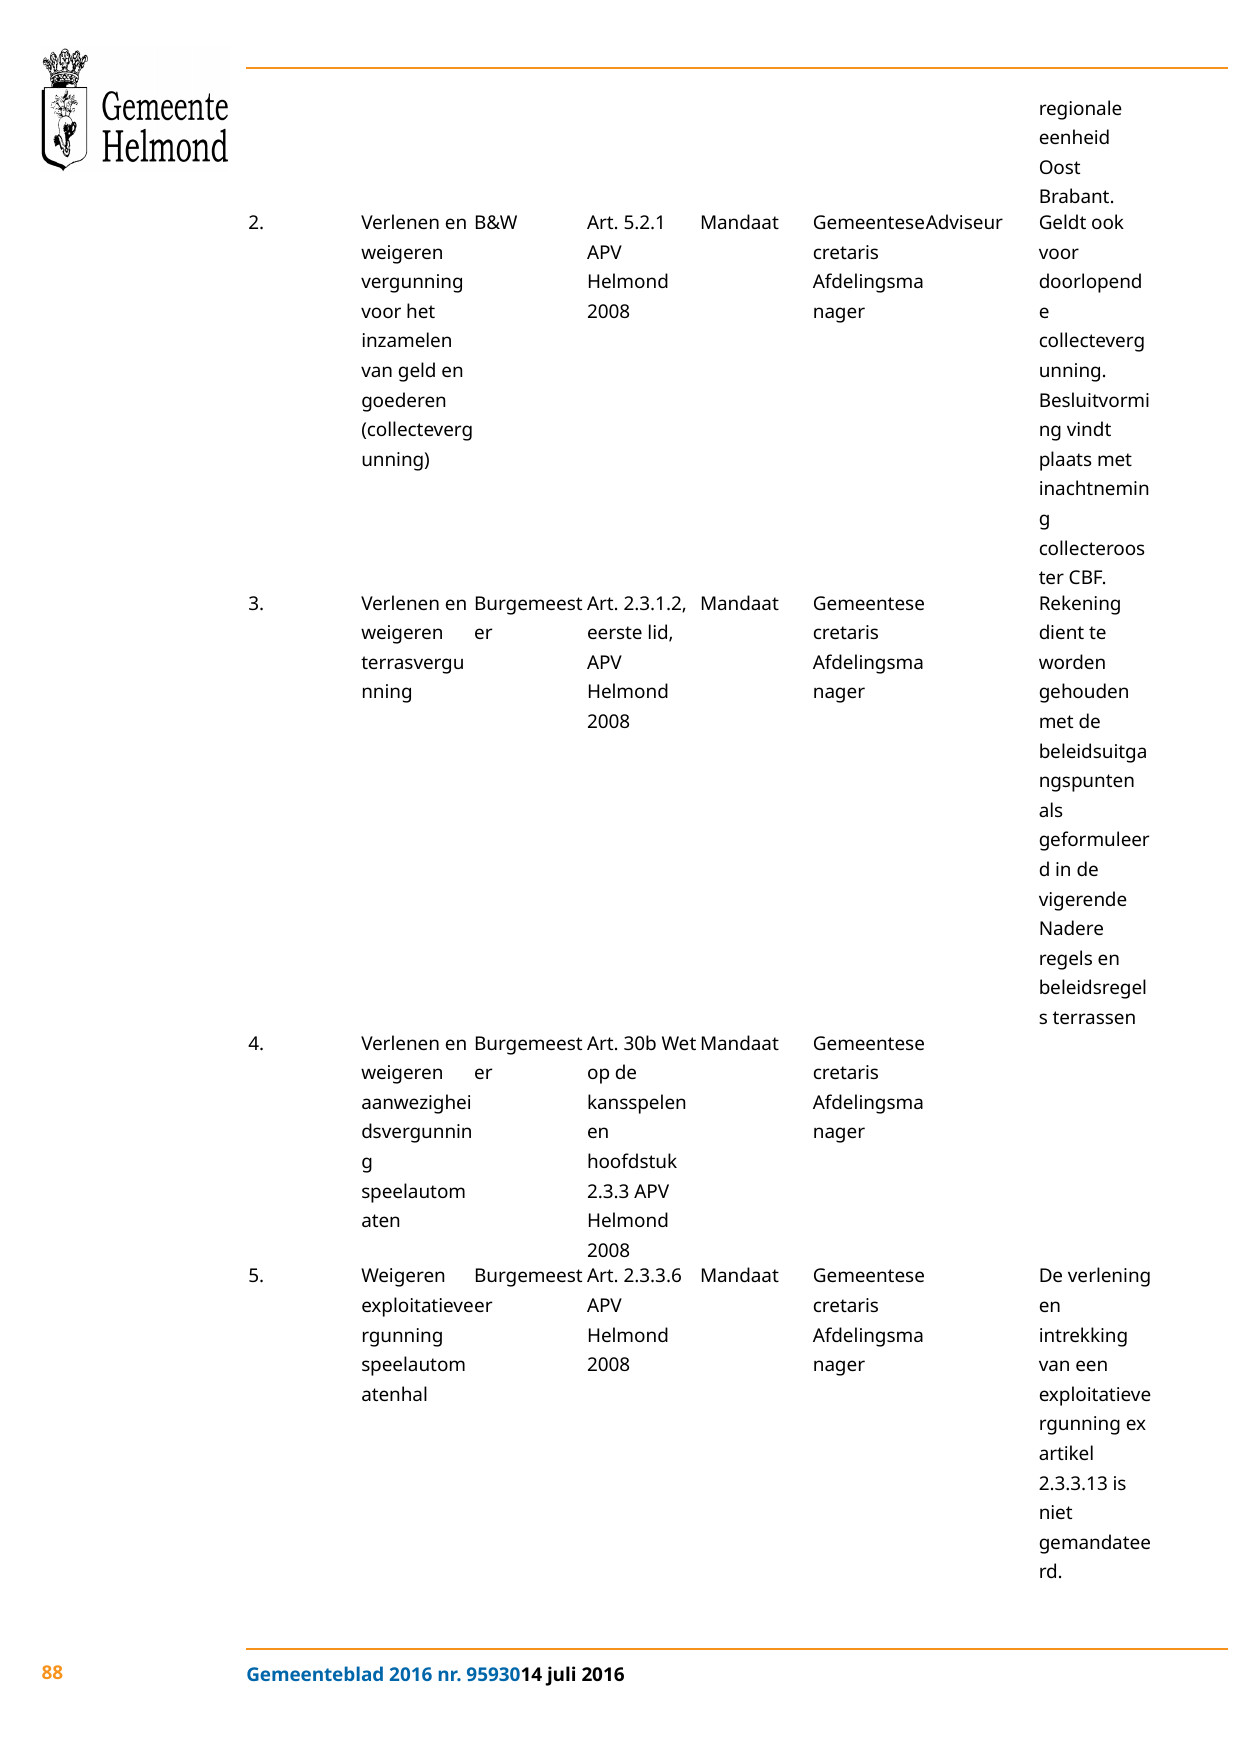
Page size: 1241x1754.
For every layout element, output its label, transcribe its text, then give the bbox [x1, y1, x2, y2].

table_cell Weigeren exploitatievergunning speelautomatenhal [361, 1263, 474, 1584]
table_cell Geldt ook voor doorlopende collectevergunning. Besluitvorming vindt plaats met inachtneming collecterooster CBF. [1039, 209, 1152, 590]
table_header [926, 95, 1038, 209]
table_cell Burgemeester [474, 1030, 587, 1263]
table_cell Burgemeester [474, 1263, 587, 1584]
table_cell Art. 2.3.3.6 APV Helmond 2008 [587, 1263, 700, 1584]
table_cell Rekening dient te worden gehouden met de beleidsuitgangspunten als geformuleerd in de vigerende Nadere regels en beleidsregels terrassen [1039, 590, 1152, 1030]
table_cell De verlening en intrekking van een exploitatievergunning ex artikel 2.3.3.13 is niet gemandateerd. [1039, 1263, 1152, 1584]
table_cell Mandaat [700, 1030, 813, 1263]
table_cell Gemeentesecretaris Afdelingsmanager [813, 1263, 926, 1584]
table_cell Verlenen en weigeren terrasvergunning [361, 590, 474, 1030]
table_cell [1039, 1030, 1152, 1263]
table_header [813, 95, 926, 209]
table_header [474, 95, 587, 209]
table_cell Verlenen en weigeren vergunning voor het inzamelen van geld en goederen (collectevergunning) [361, 209, 474, 590]
picture [41, 47, 231, 172]
table_cell Art. 2.3.1.2, eerste lid, APV Helmond 2008 [587, 590, 700, 1030]
table_cell Burgemeester [474, 590, 587, 1030]
table_cell Verlenen en weigeren aanwezigheidsvergunning speelautomaten [361, 1030, 474, 1263]
table_cell [926, 590, 1038, 1030]
table_cell 3. [248, 590, 361, 1030]
table_cell Gemeentesecretaris Afdelingsmanager [813, 590, 926, 1030]
table_cell Gemeentesecretaris Afdelingsmanager [813, 1030, 926, 1263]
table_header [361, 95, 474, 209]
table_header [587, 95, 700, 209]
table_cell Art. 30b Wet op de kansspelen en hoofdstuk 2.3.3 APV Helmond 2008 [587, 1030, 700, 1263]
table_cell Mandaat [700, 209, 813, 590]
table_cell Gemeentesecretaris Afdelingsmanager [813, 209, 926, 590]
table_cell Mandaat [700, 1263, 813, 1584]
table_cell 4. [248, 1030, 361, 1263]
table_header [248, 95, 361, 209]
table_header [700, 95, 813, 209]
table_cell Mandaat [700, 590, 813, 1030]
table_cell [926, 1263, 1038, 1584]
table_cell 5. [248, 1263, 361, 1584]
table_cell Adviseur [926, 209, 1038, 590]
table_cell 2. [248, 209, 361, 590]
table_cell B&W [474, 209, 587, 590]
table_header regionale eenheid Oost Brabant. [1039, 95, 1152, 209]
table_cell [926, 1030, 1038, 1263]
table_cell Art. 5.2.1 APV Helmond 2008 [587, 209, 700, 590]
